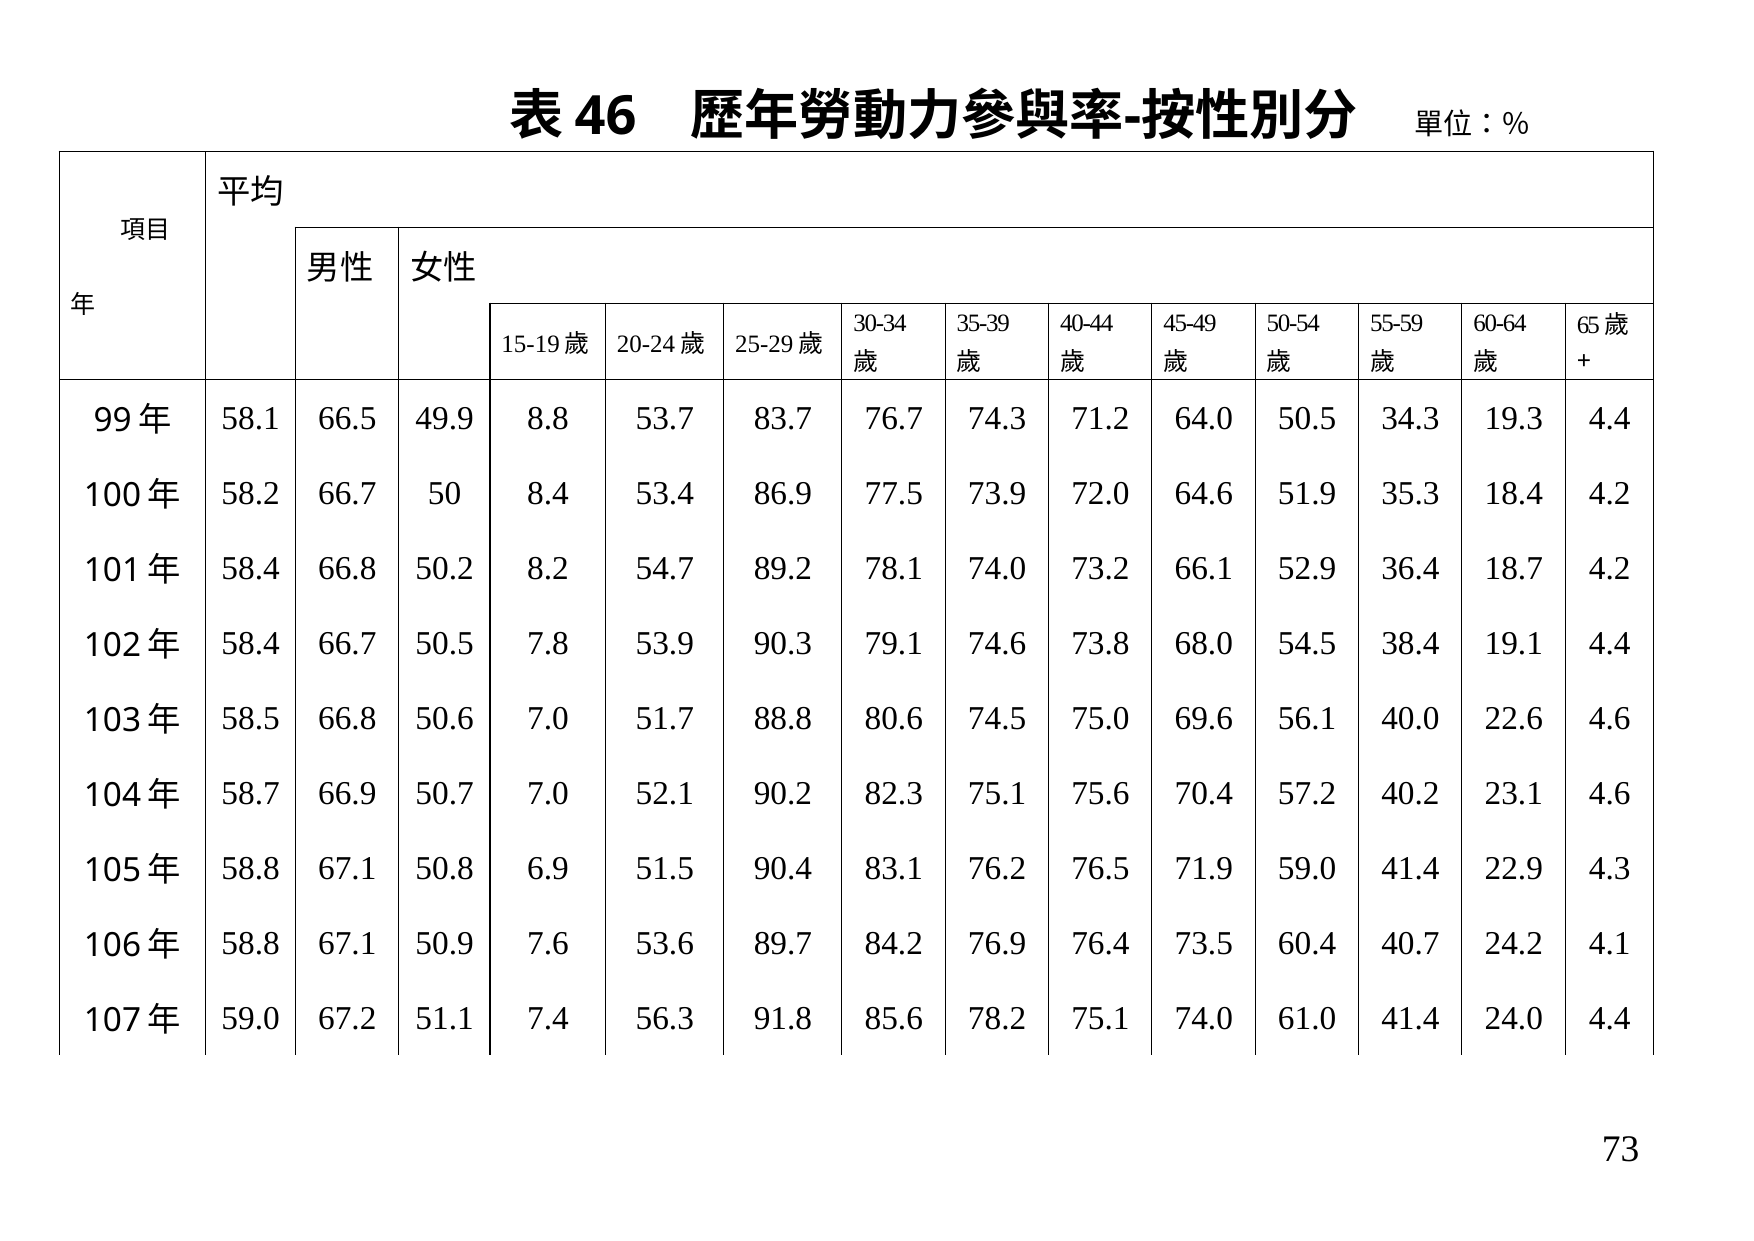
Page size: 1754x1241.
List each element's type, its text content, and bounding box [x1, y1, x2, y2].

table_cell 73.8 [1049, 605, 1151, 680]
table_header [945, 152, 1048, 227]
table_cell 30-34歲 [842, 304, 945, 379]
table_cell 107年 [60, 980, 205, 1055]
table_cell 4.4 [1566, 980, 1653, 1055]
table_cell 51.7 [606, 680, 723, 755]
table_cell 4.2 [1566, 455, 1653, 530]
table_cell 52.1 [606, 755, 723, 830]
table_cell 65歲+ [1566, 304, 1653, 379]
table_cell 106年 [60, 905, 205, 980]
table_cell 40.2 [1359, 755, 1461, 830]
table_cell 61.0 [1256, 980, 1358, 1055]
table_cell 52.9 [1256, 530, 1358, 605]
table_cell [206, 227, 295, 303]
table_cell [206, 303, 295, 379]
table_header [1255, 152, 1358, 227]
table_cell 76.2 [946, 830, 1048, 905]
table_cell 57.2 [1256, 755, 1358, 830]
table_cell 70.4 [1152, 755, 1255, 830]
table_cell [1255, 228, 1358, 303]
table_cell 72.0 [1049, 455, 1151, 530]
table_cell 22.9 [1462, 830, 1565, 905]
table_cell 74.6 [946, 605, 1048, 680]
table_cell 4.2 [1566, 530, 1653, 605]
table_cell [945, 228, 1048, 303]
table_cell 男性 [296, 228, 398, 303]
table_cell 50.8 [399, 830, 489, 905]
table_cell 18.7 [1462, 530, 1565, 605]
table_cell 66.9 [296, 755, 398, 830]
table_cell 54.7 [606, 530, 723, 605]
table_cell 84.2 [842, 905, 945, 980]
table_cell 67.1 [296, 830, 398, 905]
table_header [1359, 152, 1462, 227]
table_header [399, 152, 490, 227]
table_cell 71.9 [1152, 830, 1255, 905]
table_cell 53.9 [606, 605, 723, 680]
table_cell 67.2 [296, 980, 398, 1055]
table_cell 15-19歲 [491, 304, 605, 379]
table_cell 74.0 [946, 530, 1048, 605]
table_cell 76.7 [842, 380, 945, 455]
table_header [295, 152, 399, 227]
table_cell 56.1 [1256, 680, 1358, 755]
table_cell 35-39歲 [946, 304, 1048, 379]
table_header [1049, 152, 1152, 227]
table_cell 100年 [60, 455, 205, 530]
table_cell 76.5 [1049, 830, 1151, 905]
table_cell [605, 228, 723, 303]
table_cell 4.4 [1566, 605, 1653, 680]
table_cell 56.3 [606, 980, 723, 1055]
table_cell 50 [399, 455, 489, 530]
table_cell 40.7 [1359, 905, 1461, 980]
table_header 項目 年 [60, 152, 205, 379]
table_cell 66.1 [1152, 530, 1255, 605]
table_cell 58.4 [206, 605, 295, 680]
table_cell 4.6 [1566, 755, 1653, 830]
table_cell 104年 [60, 755, 205, 830]
table_cell 78.2 [946, 980, 1048, 1055]
table_cell [1462, 228, 1565, 303]
table_cell 75.1 [946, 755, 1048, 830]
table_cell 91.8 [724, 980, 841, 1055]
table_cell 50.7 [399, 755, 489, 830]
table_cell 4.6 [1566, 680, 1653, 755]
table_cell 49.9 [399, 380, 489, 455]
table_cell 50.2 [399, 530, 489, 605]
table_cell 7.0 [491, 755, 605, 830]
table_cell 66.7 [296, 605, 398, 680]
table_cell 24.0 [1462, 980, 1565, 1055]
table_cell 77.5 [842, 455, 945, 530]
table_cell 58.8 [206, 905, 295, 980]
table_cell 58.7 [206, 755, 295, 830]
table_cell 73.9 [946, 455, 1048, 530]
table_cell 66.7 [296, 455, 398, 530]
table_cell 51.9 [1256, 455, 1358, 530]
table_cell 7.6 [491, 905, 605, 980]
table_cell 6.9 [491, 830, 605, 905]
table_cell 50.6 [399, 680, 489, 755]
table_cell 19.1 [1462, 605, 1565, 680]
table_cell 66.8 [296, 680, 398, 755]
table_cell 67.1 [296, 905, 398, 980]
table_cell 68.0 [1152, 605, 1255, 680]
table_cell 58.4 [206, 530, 295, 605]
table_cell 41.4 [1359, 980, 1461, 1055]
table_cell 90.4 [724, 830, 841, 905]
table_cell 102年 [60, 605, 205, 680]
table_cell 58.5 [206, 680, 295, 755]
table_header [842, 152, 945, 227]
table_header [724, 152, 842, 227]
table_cell 8.8 [491, 380, 605, 455]
table_cell 58.1 [206, 380, 295, 455]
table_cell 64.0 [1152, 380, 1255, 455]
table_header [1152, 152, 1255, 227]
table_cell 73.5 [1152, 905, 1255, 980]
table_cell 80.6 [842, 680, 945, 755]
table_header [605, 152, 723, 227]
table_cell 7.8 [491, 605, 605, 680]
table_cell 女性 [399, 228, 490, 303]
table_cell 23.1 [1462, 755, 1565, 830]
table_cell 25-29歲 [724, 304, 841, 379]
table_cell 58.2 [206, 455, 295, 530]
table_cell 8.4 [491, 455, 605, 530]
table_cell 99年 [60, 380, 205, 455]
table_cell 50.5 [1256, 380, 1358, 455]
table_cell 20-24歲 [606, 304, 723, 379]
table_cell 88.8 [724, 680, 841, 755]
table_cell 86.9 [724, 455, 841, 530]
table_cell 51.1 [399, 980, 489, 1055]
table_cell 54.5 [1256, 605, 1358, 680]
table_cell 35.3 [1359, 455, 1461, 530]
table_cell 103年 [60, 680, 205, 755]
table_cell 50-54歲 [1256, 304, 1358, 379]
text 表46 歷年勞動力參與率-按性別分 單位：％ [103, 76, 1531, 151]
table_cell 82.3 [842, 755, 945, 830]
table_cell 18.4 [1462, 455, 1565, 530]
table_cell 85.6 [842, 980, 945, 1055]
table_cell 7.4 [491, 980, 605, 1055]
table_cell 90.3 [724, 605, 841, 680]
table_cell 4.1 [1566, 905, 1653, 980]
table_cell 83.7 [724, 380, 841, 455]
table_cell 76.4 [1049, 905, 1151, 980]
table_header [490, 152, 605, 227]
table_cell 41.4 [1359, 830, 1461, 905]
table_cell [296, 303, 398, 379]
table_cell 4.3 [1566, 830, 1653, 905]
table_cell 34.3 [1359, 380, 1461, 455]
table_cell 36.4 [1359, 530, 1461, 605]
table_cell 59.0 [1256, 830, 1358, 905]
table_cell 60.4 [1256, 905, 1358, 980]
table_cell 74.5 [946, 680, 1048, 755]
table_cell 74.0 [1152, 980, 1255, 1055]
table_cell [842, 228, 945, 303]
table_cell [724, 228, 842, 303]
table_cell [490, 228, 605, 303]
table_cell 71.2 [1049, 380, 1151, 455]
table_cell 59.0 [206, 980, 295, 1055]
table_cell 83.1 [842, 830, 945, 905]
table_cell 90.2 [724, 755, 841, 830]
table_cell 60-64歲 [1462, 304, 1565, 379]
table_cell 76.9 [946, 905, 1048, 980]
table_cell 105年 [60, 830, 205, 905]
table_cell 66.8 [296, 530, 398, 605]
table_cell 55-59歲 [1359, 304, 1461, 379]
table_header [1565, 152, 1653, 227]
table_cell 40-44歲 [1049, 304, 1151, 379]
table_cell 89.7 [724, 905, 841, 980]
table_cell 73.2 [1049, 530, 1151, 605]
table_cell 75.1 [1049, 980, 1151, 1055]
table_cell 53.6 [606, 905, 723, 980]
table_cell 78.1 [842, 530, 945, 605]
table_cell [1049, 228, 1152, 303]
table_cell 40.0 [1359, 680, 1461, 755]
table_cell 58.8 [206, 830, 295, 905]
table_cell 53.4 [606, 455, 723, 530]
table_cell 22.6 [1462, 680, 1565, 755]
table_cell [1359, 228, 1462, 303]
table_cell 69.6 [1152, 680, 1255, 755]
table_cell 53.7 [606, 380, 723, 455]
table_cell 50.5 [399, 605, 489, 680]
table_cell 74.3 [946, 380, 1048, 455]
table_cell 75.0 [1049, 680, 1151, 755]
table_cell [1152, 228, 1255, 303]
table_header [1462, 152, 1565, 227]
table_cell 79.1 [842, 605, 945, 680]
table_cell 89.2 [724, 530, 841, 605]
table_cell 75.6 [1049, 755, 1151, 830]
table_cell 66.5 [296, 380, 398, 455]
table_cell 8.2 [491, 530, 605, 605]
table_cell 50.9 [399, 905, 489, 980]
table_cell 24.2 [1462, 905, 1565, 980]
table_cell 7.0 [491, 680, 605, 755]
table_cell 19.3 [1462, 380, 1565, 455]
table_cell 45-49歲 [1152, 304, 1255, 379]
table_cell 4.4 [1566, 380, 1653, 455]
table_cell 38.4 [1359, 605, 1461, 680]
table_cell [1565, 228, 1653, 303]
table_header 平均 [206, 152, 295, 227]
table_cell 51.5 [606, 830, 723, 905]
table_cell 101年 [60, 530, 205, 605]
table_cell 64.6 [1152, 455, 1255, 530]
table_cell [399, 303, 489, 379]
